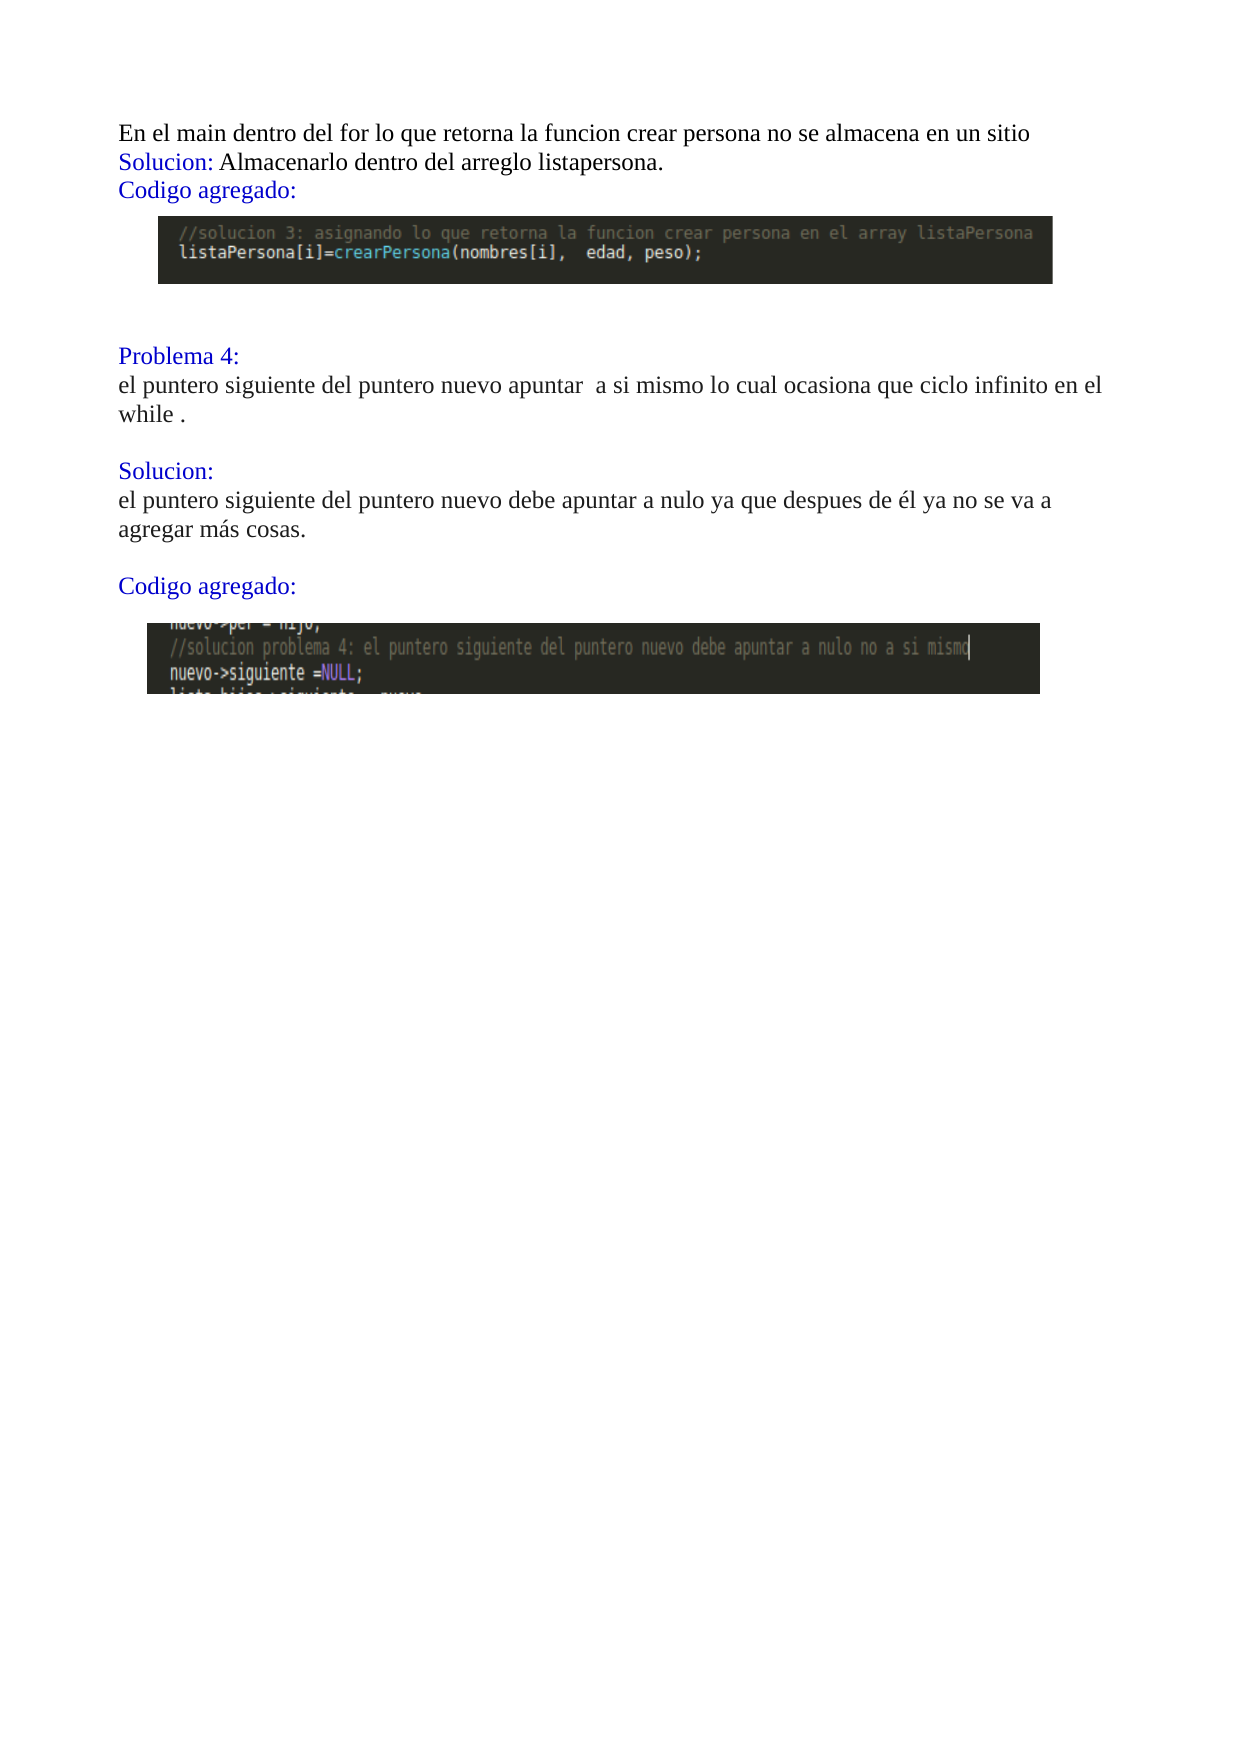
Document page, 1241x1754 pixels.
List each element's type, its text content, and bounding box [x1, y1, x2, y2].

picture [147, 623, 1040, 694]
text Codigo agregado: [118, 176, 1122, 204]
text el puntero siguiente del puntero nuevo debe apuntar a nulo ya que despues de él ya no se va a agregar más cosas. [118, 485, 1122, 543]
text el puntero siguiente del puntero nuevo apuntar a si mismo lo cual ocasiona que ciclo infinito en el while . [118, 370, 1122, 428]
text Problema 4: [118, 341, 1122, 370]
text Solucion: Almacenarlo dentro del arreglo listapersona. [118, 147, 1122, 176]
text Solucion: [118, 456, 1122, 485]
text En el main dentro del for lo que retorna la funcion crear persona no se almacena en un sitio [118, 118, 1122, 147]
text Codigo agregado: [118, 571, 1122, 600]
picture [158, 216, 854, 284]
